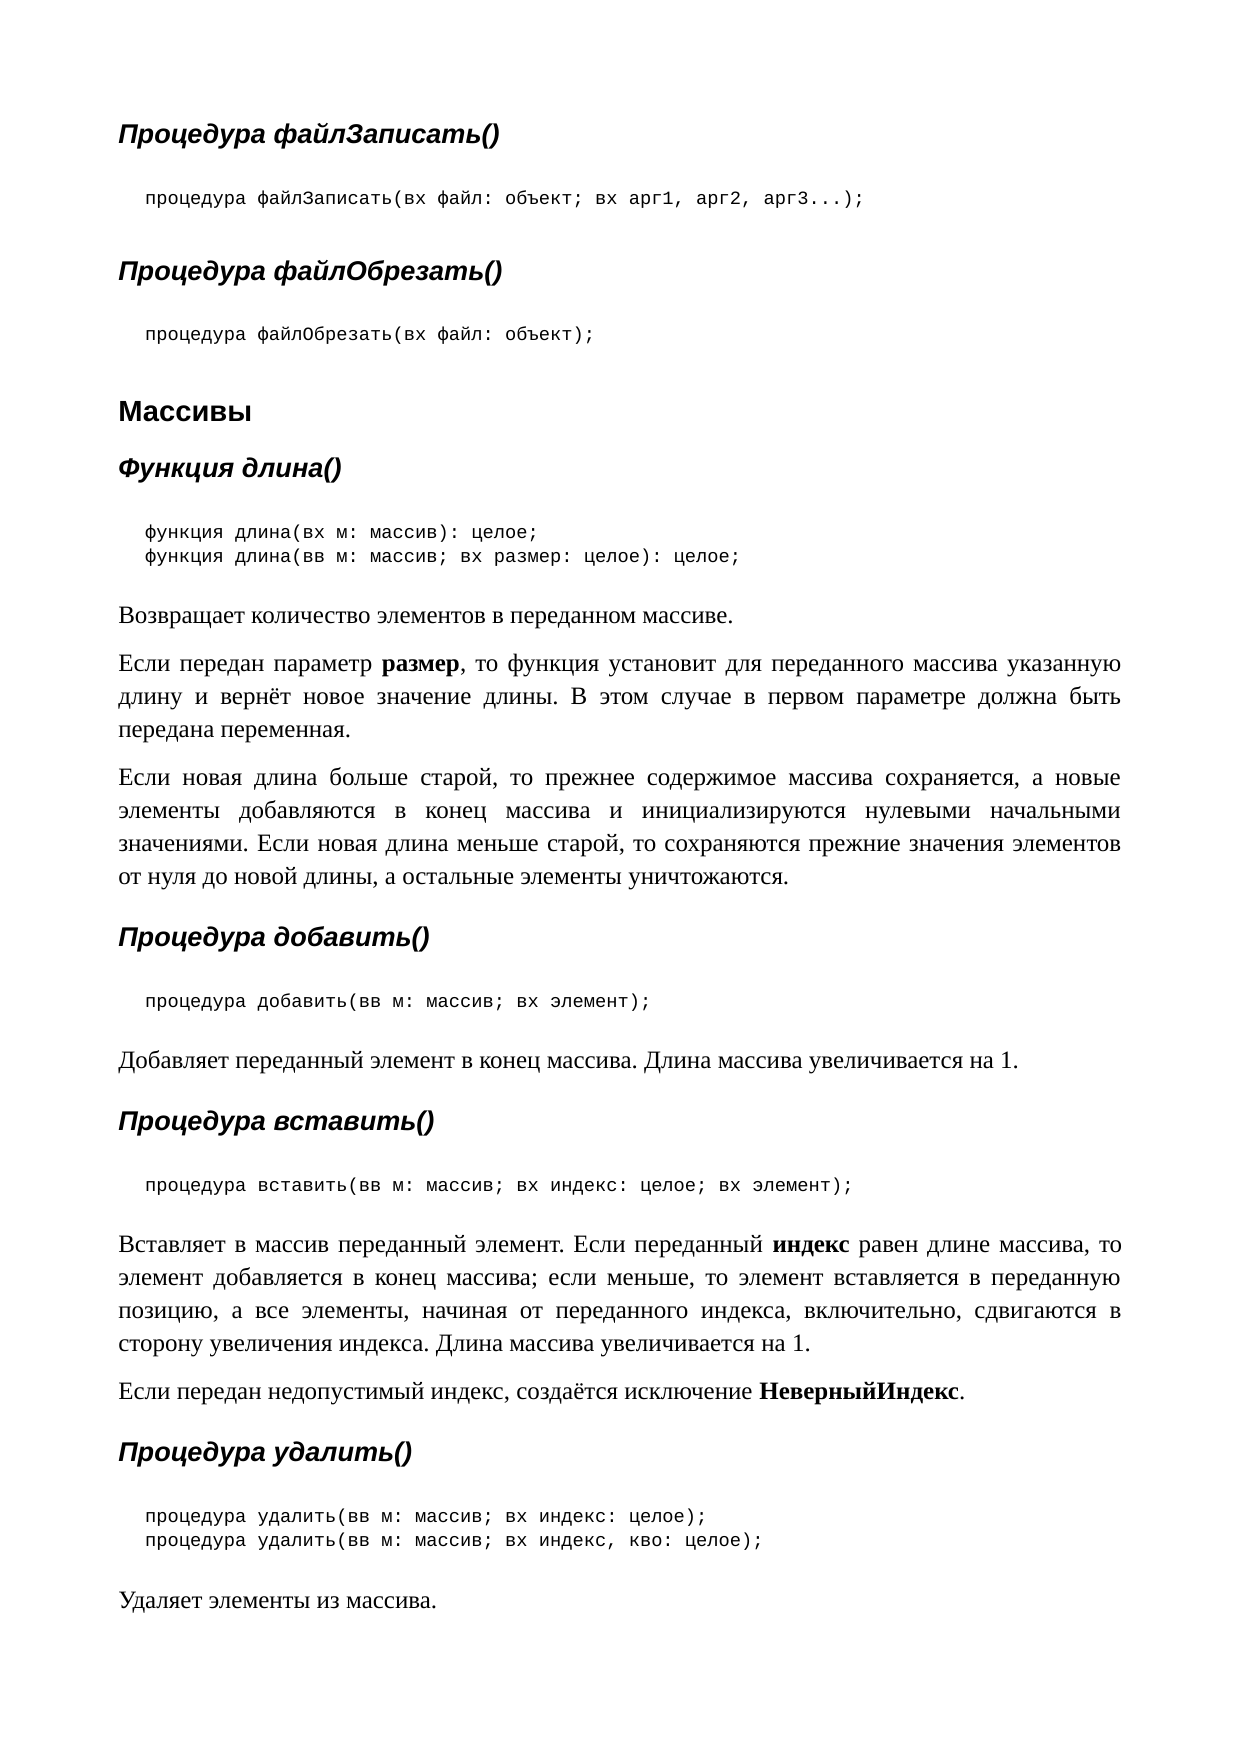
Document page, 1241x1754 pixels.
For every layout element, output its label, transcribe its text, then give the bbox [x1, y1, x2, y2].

text процедура добавить(вв м: массив; вх элемент); [136, 982, 1104, 1021]
text функция длина(вх м: массив): целое; [136, 513, 1104, 538]
text процедура файлОбрезать(вх файл: объект); [136, 316, 1104, 355]
text функция длина(вв м: массив; вх размер: целое): целое; [136, 538, 1104, 577]
subtitle Массивы [118, 393, 1122, 427]
subtitle Процедура добавить() [118, 921, 1122, 952]
text Вставляет в массив переданный элемент. Если переданный индекс равен длине массива, то элемент добавляется в конец массива; если меньше, то элемент вставляется в переданную позицию, а все элементы, начиная от переданного индекса, включительно, сдвигаются в сторону увеличения индекса. Длина массива увеличивается на 1. [118, 1229, 1122, 1357]
text Удаляет элементы из массива. [118, 1585, 1122, 1613]
text процедура вставить(вв м: массив; вх индекс: целое; вх элемент); [136, 1167, 1104, 1206]
text процедура удалить(вв м: массив; вх индекс, кво: целое); [136, 1522, 1104, 1561]
subtitle Процедура вставить() [118, 1105, 1122, 1137]
text Если новая длина больше старой, то прежнее содержимое массива сохраняется, а новые элементы добавляются в конец массива и инициализируются нулевыми начальными значениями. Если новая длина меньше старой, то сохраняются прежние значения элементов от нуля до новой длины, а остальные элементы уничтожаются. [118, 762, 1122, 890]
text процедура файлЗаписать(вх файл: объект; вх арг1, арг2, арг3...); [136, 179, 1104, 218]
subtitle Процедура файлОбрезать() [118, 255, 1122, 286]
text Добавляет переданный элемент в конец массива. Длина массива увеличивается на 1. [118, 1045, 1122, 1074]
text Если передан параметр размер, то функция установит для переданного массива указанную длину и вернёт новое значение длины. В этом случае в первом параметре должна быть передана переменная. [118, 648, 1122, 743]
subtitle Процедура удалить() [118, 1436, 1122, 1467]
text процедура удалить(вв м: массив; вх индекс: целое); [136, 1498, 1104, 1522]
subtitle Функция длина() [118, 452, 1122, 483]
text Если передан недопустимый индекс, создаётся исключение НеверныйИндекс. [118, 1376, 1122, 1405]
subtitle Процедура файлЗаписать() [118, 118, 1122, 149]
text Возвращает количество элементов в переданном массиве. [118, 601, 1122, 629]
